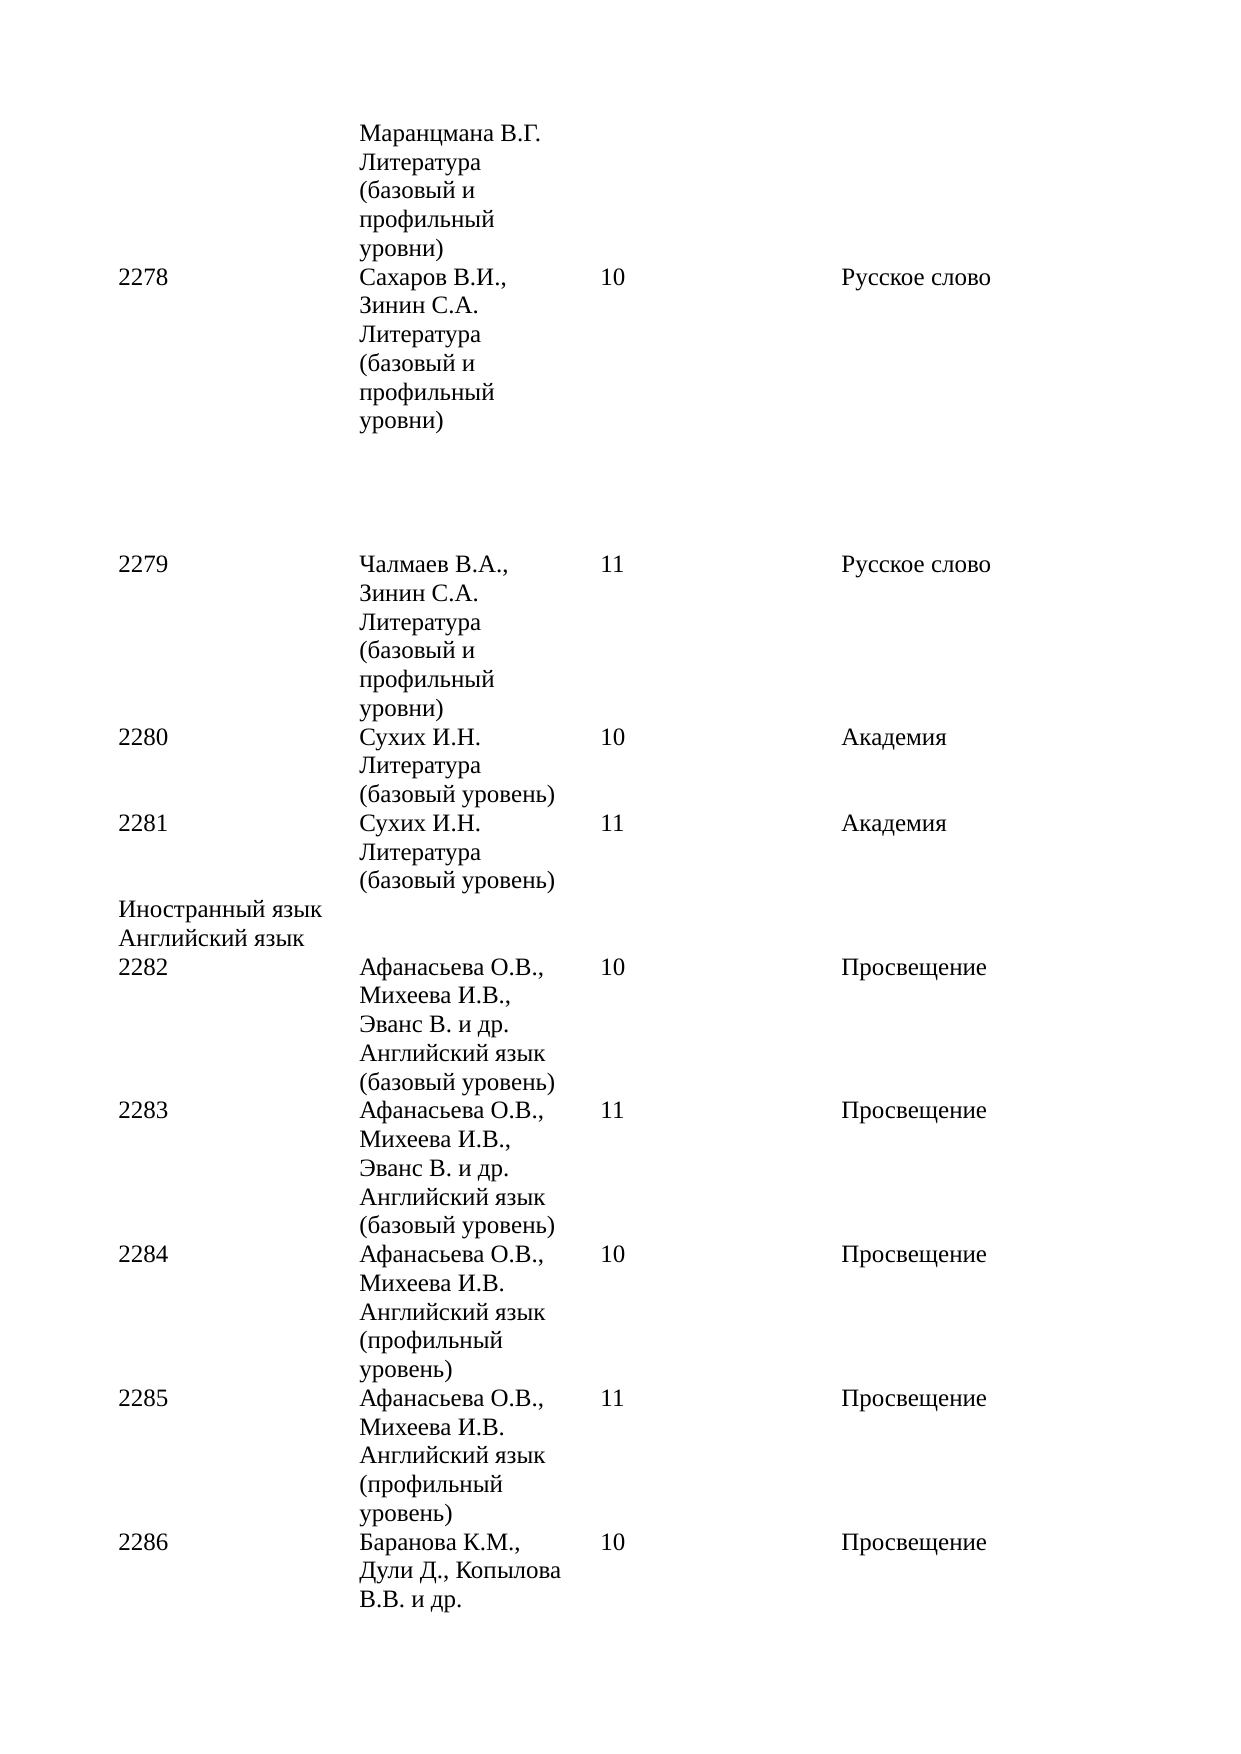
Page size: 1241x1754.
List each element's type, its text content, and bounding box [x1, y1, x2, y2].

table_cell Просвещение [830, 1383, 1071, 1527]
table_cell Английский язык [107, 923, 1071, 952]
table_cell Маранцмана В.Г. Литература (базовый и профильный уровни) [348, 118, 589, 262]
table_cell 2284 [107, 1239, 348, 1383]
table_header 2282 [107, 952, 348, 1096]
table_cell 2285 [107, 1383, 348, 1527]
table_cell 10 [589, 722, 830, 808]
table_cell Афанасьева О.В., Михеева И.В. Английский язык (профильный уровень) [348, 1383, 589, 1527]
table_cell Афанасьева О.В., Михеева И.В., Эванс В. и др. Английский язык (базовый уровень) [348, 1096, 589, 1239]
table_cell Баранова К.М., Дули Д., Копылова В.В. и др. [348, 1527, 589, 1621]
table_header 2279 [107, 549, 348, 722]
table_cell Сахаров В.И., Зинин С.А. Литература (базовый и профильный уровни) [348, 262, 589, 434]
table_cell [830, 118, 1071, 262]
table_cell 2286 [107, 1527, 348, 1621]
table_cell Академия [830, 722, 1071, 808]
table_header Чалмаев В.А., Зинин С.А. Литература (базовый и профильный уровни) [348, 549, 589, 722]
table_cell 2280 [107, 722, 348, 808]
table_cell Русское слово [830, 262, 1071, 434]
table_cell Академия [830, 808, 1071, 894]
table_cell Просвещение [830, 1096, 1071, 1239]
table_cell 11 [589, 1096, 830, 1239]
table_header 10 [589, 952, 830, 1096]
table_cell 2281 [107, 808, 348, 894]
table_cell Афанасьева О.В., Михеева И.В. Английский язык (профильный уровень) [348, 1239, 589, 1383]
table_cell [107, 118, 348, 262]
table_cell Сухих И.Н. Литература (базовый уровень) [348, 722, 589, 808]
table_header Русское слово [830, 549, 1071, 722]
table_cell Просвещение [830, 1239, 1071, 1383]
table_cell 10 [589, 1239, 830, 1383]
table_cell Сухих И.Н. Литература (базовый уровень) [348, 808, 589, 894]
table_cell 11 [589, 1383, 830, 1527]
table_header Афанасьева О.В., Михеева И.В., Эванс В. и др. Английский язык (базовый уровень) [348, 952, 589, 1096]
table_cell 2278 [107, 262, 348, 434]
table_header Просвещение [830, 952, 1071, 1096]
table_cell 10 [589, 1527, 830, 1621]
table_header 11 [589, 549, 830, 722]
table_cell Просвещение [830, 1527, 1071, 1621]
table_header Иностранный язык [107, 894, 1071, 923]
table_cell 11 [589, 808, 830, 894]
table_cell 2283 [107, 1096, 348, 1239]
table_cell 10 [589, 262, 830, 434]
table_cell [589, 118, 830, 262]
